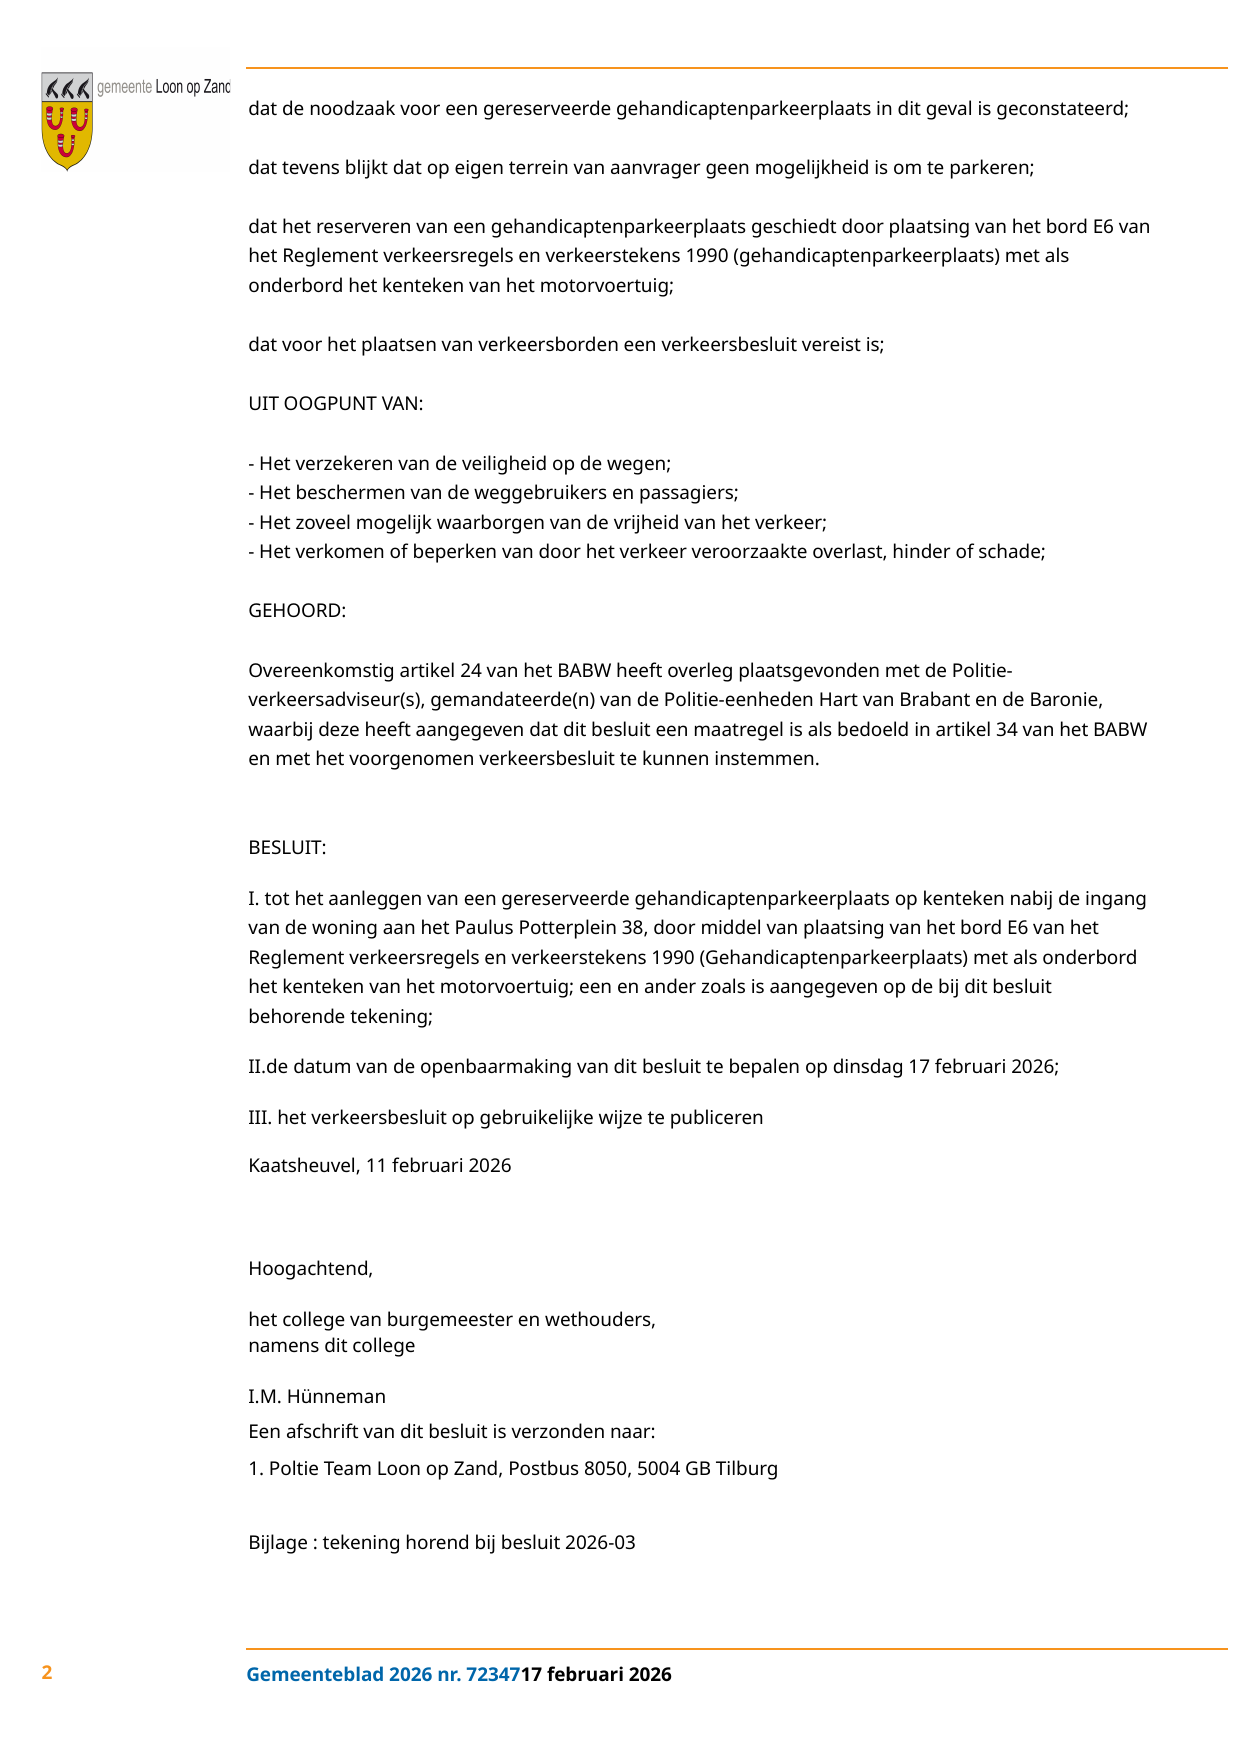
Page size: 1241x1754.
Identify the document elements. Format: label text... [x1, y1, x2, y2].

text 1. Poltie Team Loon op Zand, Postbus 8050, 5004 GB Tilburg [248, 1460, 1152, 1479]
text dat tevens blijkt dat op eigen terrein van aanvrager geen mogelijkheid is om te parkeren; [248, 154, 1152, 180]
text GEHOORD: [248, 598, 1152, 623]
text - Het zoveel mogelijk waarborgen van de vrijheid van het verkeer; [248, 509, 1152, 535]
picture [41, 47, 231, 172]
text I. tot het aanleggen van een gereserveerde gehandicaptenparkeerplaats op kenteken nabij de ingang van de woning aan het Paulus Potterplein 38, door middel van plaatsing van het bord E6 van het Reglement verkeersregels en verkeerstekens 1990 (Gehandicaptenparkeerplaats) met als onderbord het kenteken van het motorvoertuig; een en ander zoals is aangegeven op de bij dit besluit behorende tekening; [248, 885, 1152, 1029]
text Hoogachtend, [248, 1255, 1152, 1280]
text dat voor het plaatsen van verkeersborden een verkeersbesluit vereist is; [248, 331, 1152, 357]
text BESLUIT: [248, 834, 1152, 860]
text het college van burgemeester en wethouders, [248, 1306, 1152, 1332]
text I.M. Hünneman [248, 1383, 1152, 1409]
text namens dit college [248, 1332, 1152, 1358]
text dat het reserveren van een gehandicaptenparkeerplaats geschiedt door plaatsing van het bord E6 van het Reglement verkeersregels en verkeerstekens 1990 (gehandicaptenparkeerplaats) met als onderbord het kenteken van het motorvoertuig; [248, 213, 1152, 298]
text Kaatsheuvel, 11 februari 2026 [248, 1152, 1152, 1177]
text III. het verkeersbesluit op gebruikelijke wijze te publiceren [248, 1104, 1152, 1130]
text Een afschrift van dit besluit is verzonden naar: [248, 1423, 1152, 1442]
text Bijlage : tekening horend bij besluit 2026-03 [248, 1534, 1152, 1553]
text II.de datum van de openbaarmaking van dit besluit te bepalen op dinsdag 17 februari 2026; [248, 1053, 1152, 1079]
text UIT OOGPUNT VAN: [248, 391, 1152, 416]
text Overeenkomstig artikel 24 van het BABW heeft overleg plaatsgevonden met de Politie-verkeersadviseur(s), gemandateerde(n) van de Politie-eenheden Hart van Brabant en de Baronie, waarbij deze heeft aangegeven dat dit besluit een maatregel is als bedoeld in artikel 34 van het BABW en met het voorgenomen verkeersbesluit te kunnen instemmen. [248, 657, 1152, 771]
text - Het verkomen of beperken van door het verkeer veroorzaakte overlast, hinder of schade; [248, 538, 1152, 564]
text - Het beschermen van de weggebruikers en passagiers; [248, 479, 1152, 505]
text dat de noodzaak voor een gereserveerde gehandicaptenparkeerplaats in dit geval is geconstateerd; [248, 95, 1152, 121]
text - Het verzekeren van de veiligheid op de wegen; [248, 450, 1152, 476]
